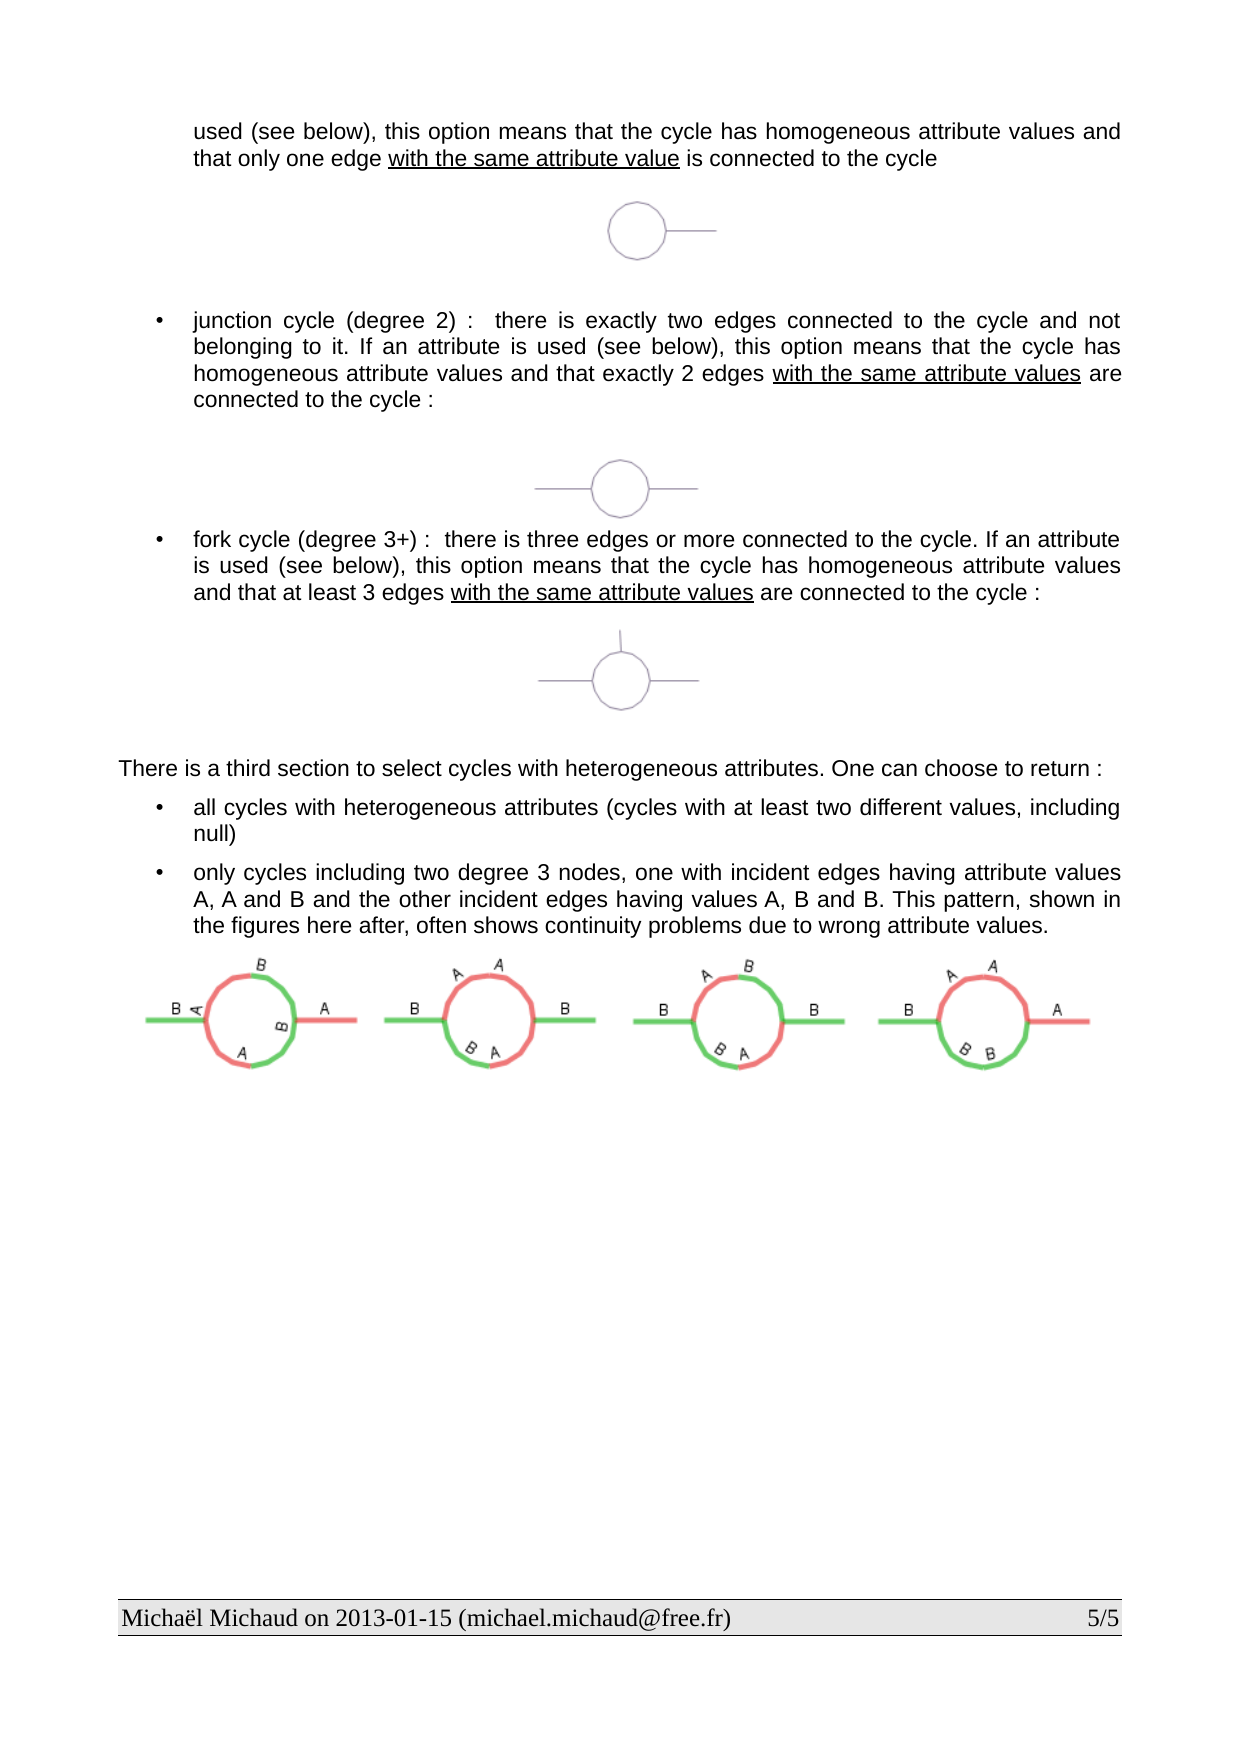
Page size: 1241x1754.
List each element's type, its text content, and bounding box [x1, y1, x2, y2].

list used (see below), this option means that the cycle has homogeneous attribute values and that only one edge with the same attribute value is connected to the cycle [156, 118, 1122, 171]
list only cycles including two degree 3 nodes, one with incident edges having attribute values A, A and B and the other incident edges having values A, B and B. This pattern, shown in the figures here after, often shows continuity problems due to wrong attribute values. [156, 859, 1122, 938]
list all cycles with heterogeneous attributes (cycles with at least two different values, including null) [156, 794, 1122, 847]
list junction cycle (degree 2) : there is exactly two edges connected to the cycle and not belonging to it. If an attribute is used (see below), this option means that the cycle has homogeneous attribute values and that exactly 2 edges with the same attribute values are connected to the cycle : [156, 307, 1122, 412]
picture [528, 452, 710, 526]
picture [529, 617, 711, 717]
text There is a third section to select cycles with heterogeneous attributes. One can choose to return : [118, 755, 1122, 782]
picture [595, 194, 721, 268]
list fork cycle (degree 3+) : there is three edges or more connected to the cycle. If an attribute is used (see below), this option means that the cycle has homogeneous attribute values and that at least 3 edges with the same attribute values are connected to the cycle : [156, 463, 1122, 605]
